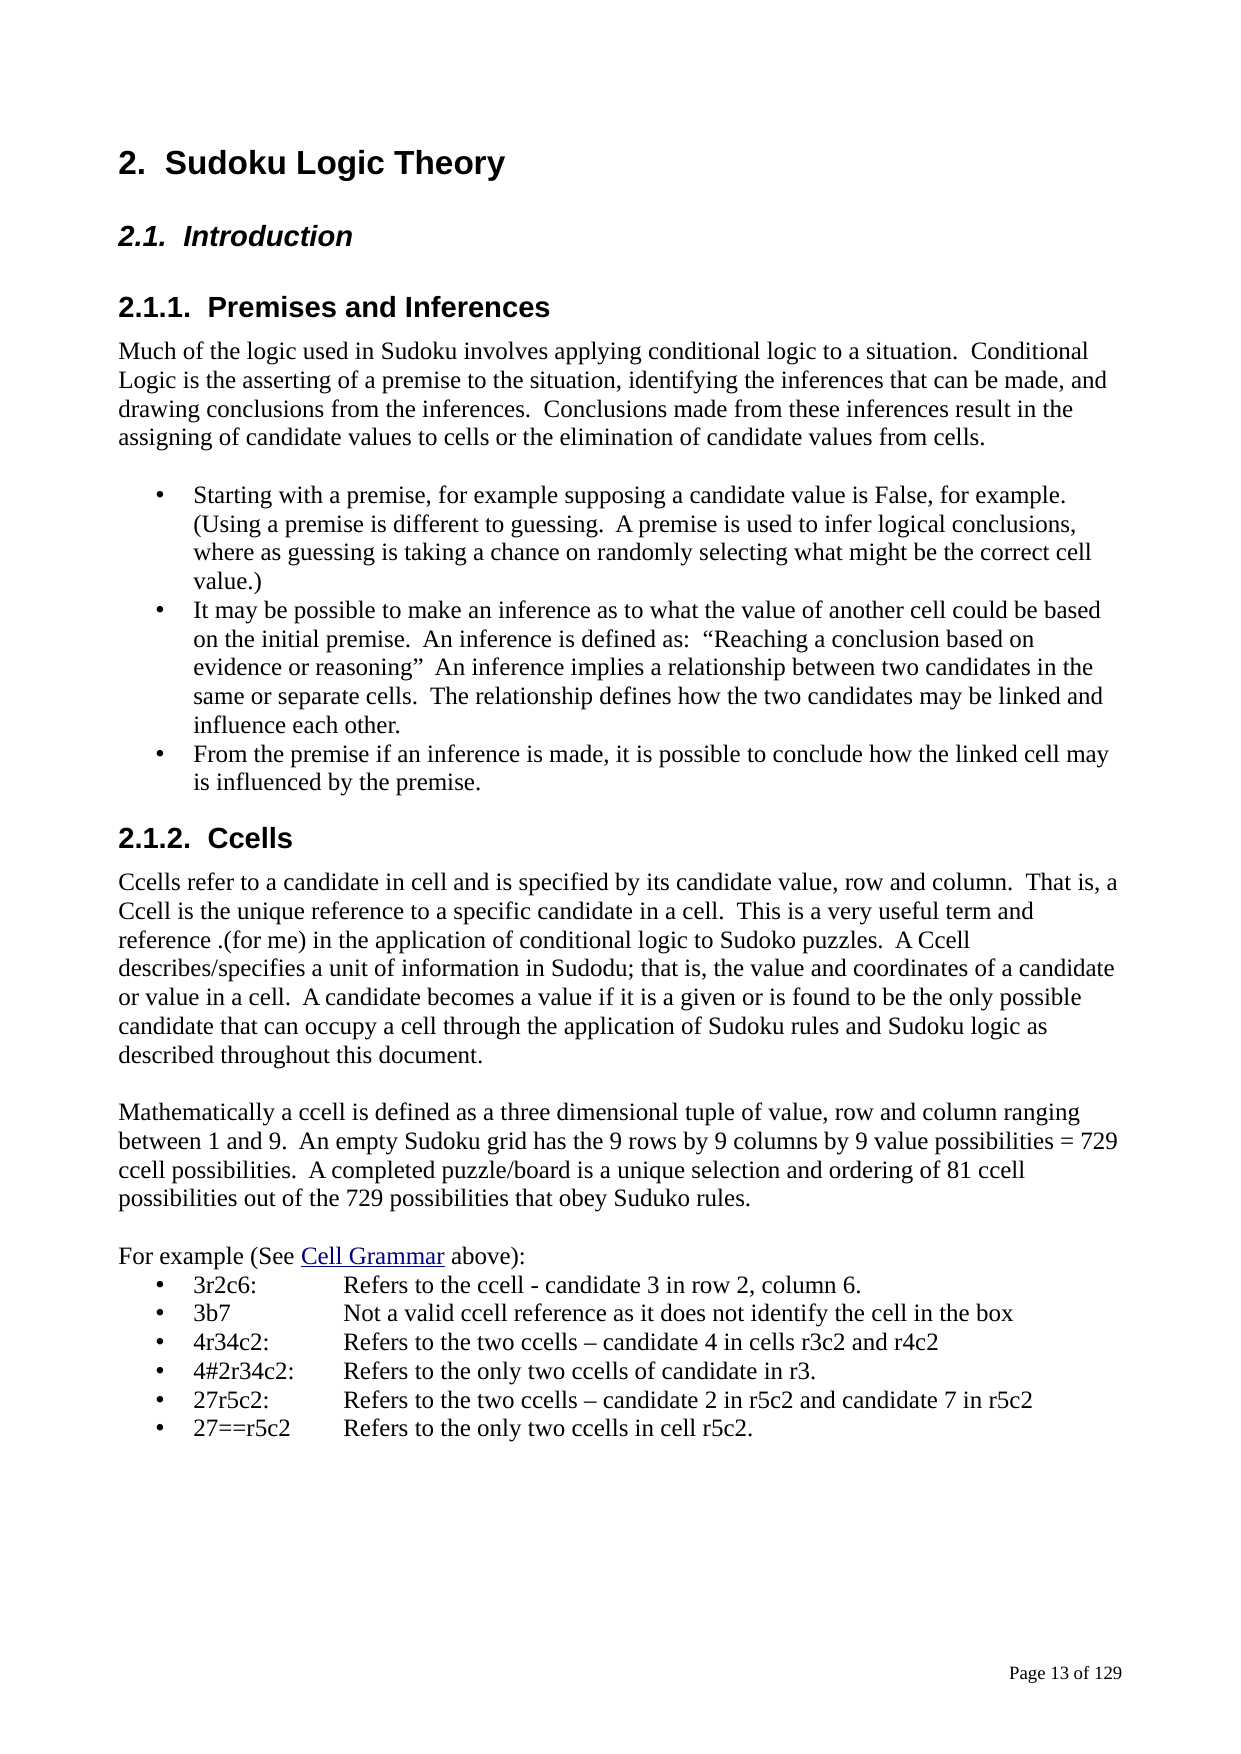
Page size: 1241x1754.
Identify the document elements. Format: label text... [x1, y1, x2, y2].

text For example (See Cell Grammar above): [118, 1241, 1122, 1270]
subtitle Premises and Inferences [118, 290, 1122, 324]
subtitle Ccells [118, 821, 1122, 855]
list Starting with a premise, for example supposing a candidate value is False, for example. (Using a premise is different to guessing. A premise is used to infer logical conclusions, where as guessing is taking a chance on randomly selecting what might be the correct cell value.) [156, 480, 1122, 595]
subtitle Sudoku Logic Theory [118, 143, 1122, 182]
list 27==r5c2 Refers to the only two ccells in cell r5c2. [156, 1413, 1122, 1442]
list 3b7 Not a valid ccell reference as it does not identify the cell in the box [156, 1298, 1122, 1327]
text Mathematically a ccell is defined as a three dimensional tuple of value, row and column ranging between 1 and 9. An empty Sudoku grid has the 9 rows by 9 columns by 9 value possibilities = 729 ccell possibilities. A completed puzzle/board is a unique selection and ordering of 81 ccell possibilities out of the 729 possibilities that obey Suduko rules. [118, 1097, 1122, 1212]
list It may be possible to make an inference as to what the value of another cell could be based on the initial premise. An inference is defined as: “Reaching a conclusion based on evidence or reasoning” An inference implies a relationship between two candidates in the same or separate cells. The relationship defines how the two candidates may be linked and influence each other. [156, 595, 1122, 739]
text Much of the logic used in Sudoku involves applying conditional logic to a situation. Conditional Logic is the asserting of a premise to the situation, identifying the inferences that can be made, and drawing conclusions from the inferences. Conclusions made from these inferences result in the assigning of candidate values to cells or the elimination of candidate values from cells. [118, 336, 1122, 451]
list 4#2r34c2: Refers to the only two ccells of candidate in r3. [156, 1356, 1122, 1385]
list 27r5c2: Refers to the two ccells – candidate 2 in r5c2 and candidate 7 in r5c2 [156, 1385, 1122, 1413]
text Ccells refer to a candidate in cell and is specified by its candidate value, row and column. That is, a Ccell is the unique reference to a specific candidate in a cell. This is a very useful term and reference .(for me) in the application of conditional logic to Sudoko puzzles. A Ccell describes/specifies a unit of information in Sudodu; that is, the value and coordinates of a candidate or value in a cell. A candidate becomes a value if it is a given or is found to be the only possible candidate that can occupy a cell through the application of Sudoku rules and Sudoku logic as described throughout this document. [118, 867, 1122, 1068]
list 4r34c2: Refers to the two ccells – candidate 4 in cells r3c2 and r4c2 [156, 1327, 1122, 1356]
subtitle Introduction [118, 219, 1122, 253]
list From the premise if an inference is made, it is possible to conclude how the linked cell may is influenced by the premise. [156, 739, 1122, 796]
list 3r2c6: Refers to the ccell - candidate 3 in row 2, column 6. [156, 1270, 1122, 1298]
